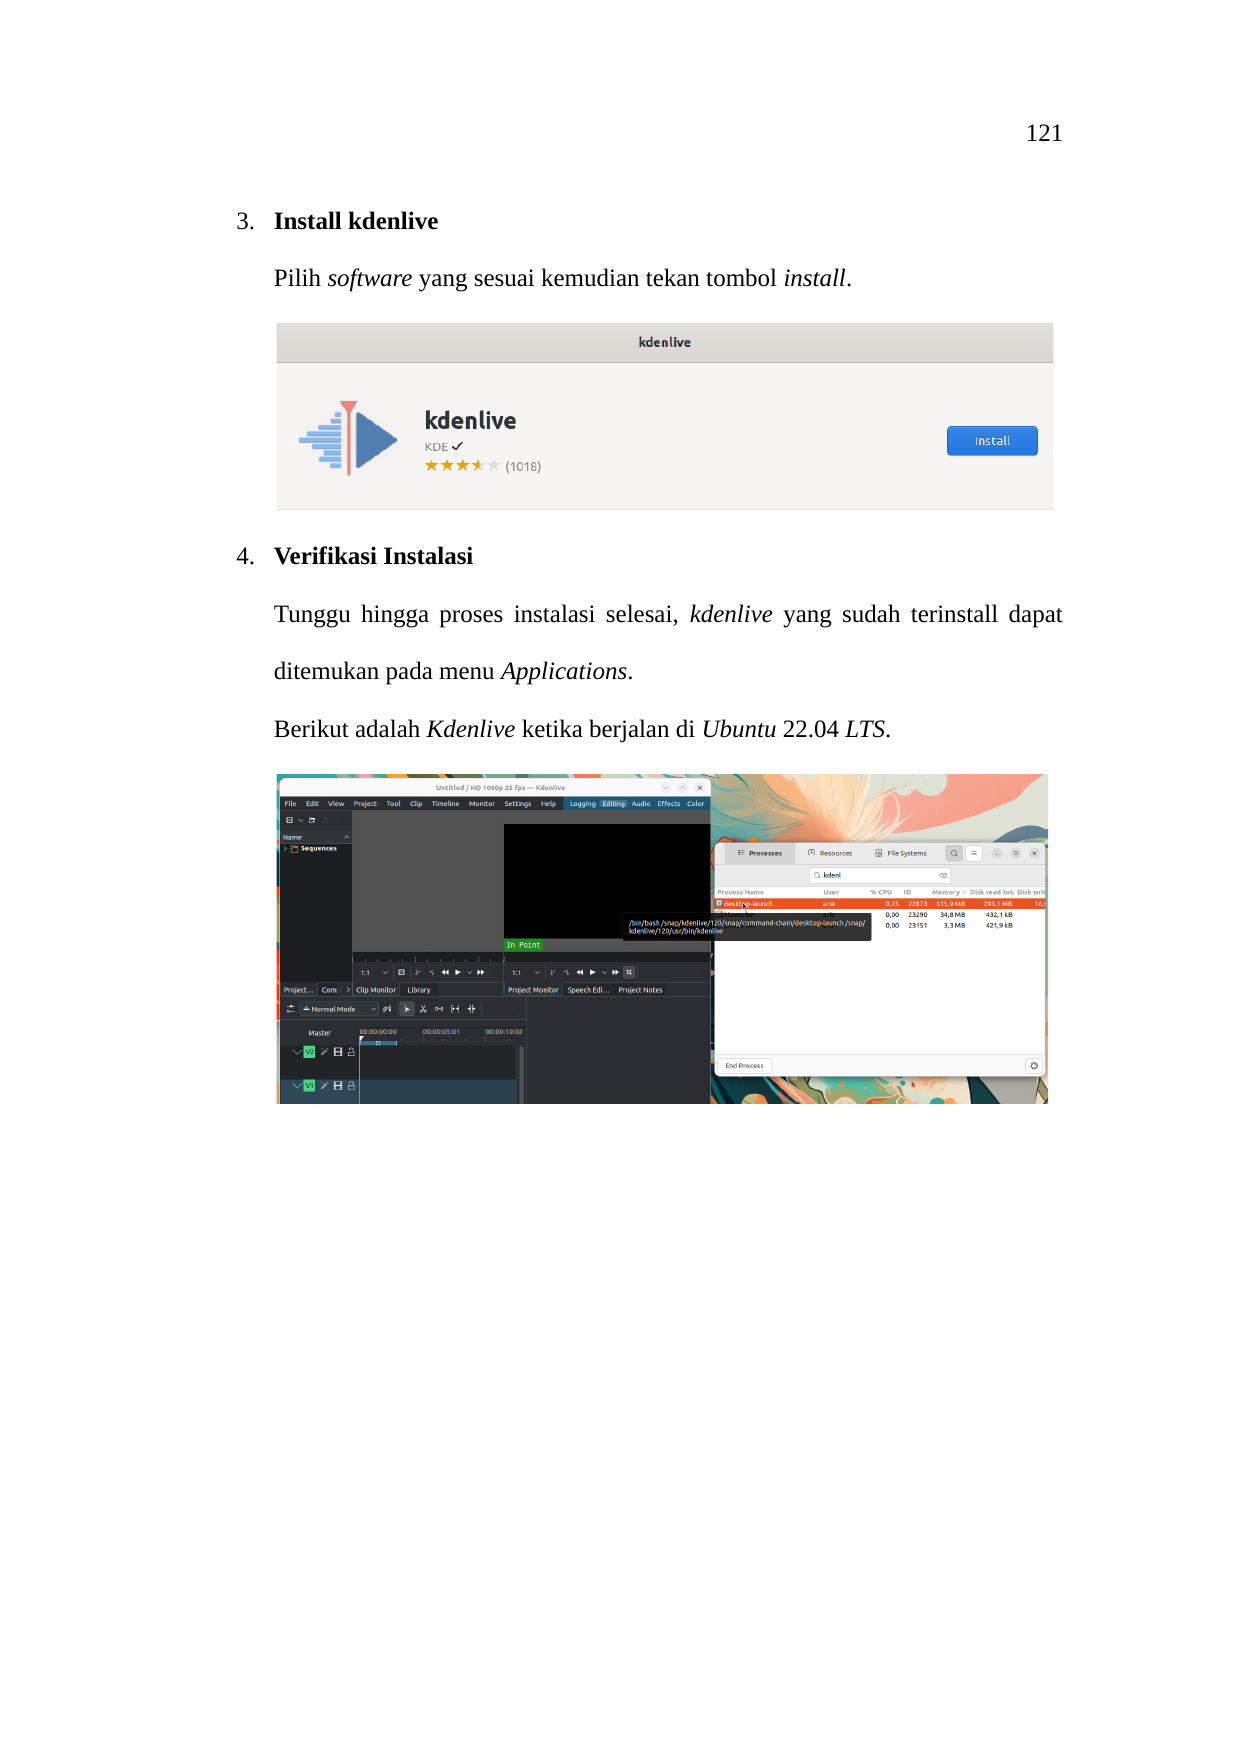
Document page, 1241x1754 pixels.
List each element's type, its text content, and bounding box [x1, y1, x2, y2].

list Install kdenlive [236, 206, 1063, 235]
list Berikut adalah Kdenlive ketika berjalan di Ubuntu 22.04 LTS. [236, 714, 1063, 743]
picture [276, 323, 1054, 510]
list Verifikasi Instalasi [236, 541, 1063, 570]
list Pilih software yang sesuai kemudian tekan tombol install. [236, 263, 1063, 292]
picture [276, 774, 1049, 1104]
list Tunggu hingga proses instalasi selesai, kdenlive yang sudah terinstall dapat ditemukan pada menu Applications. [236, 599, 1063, 685]
